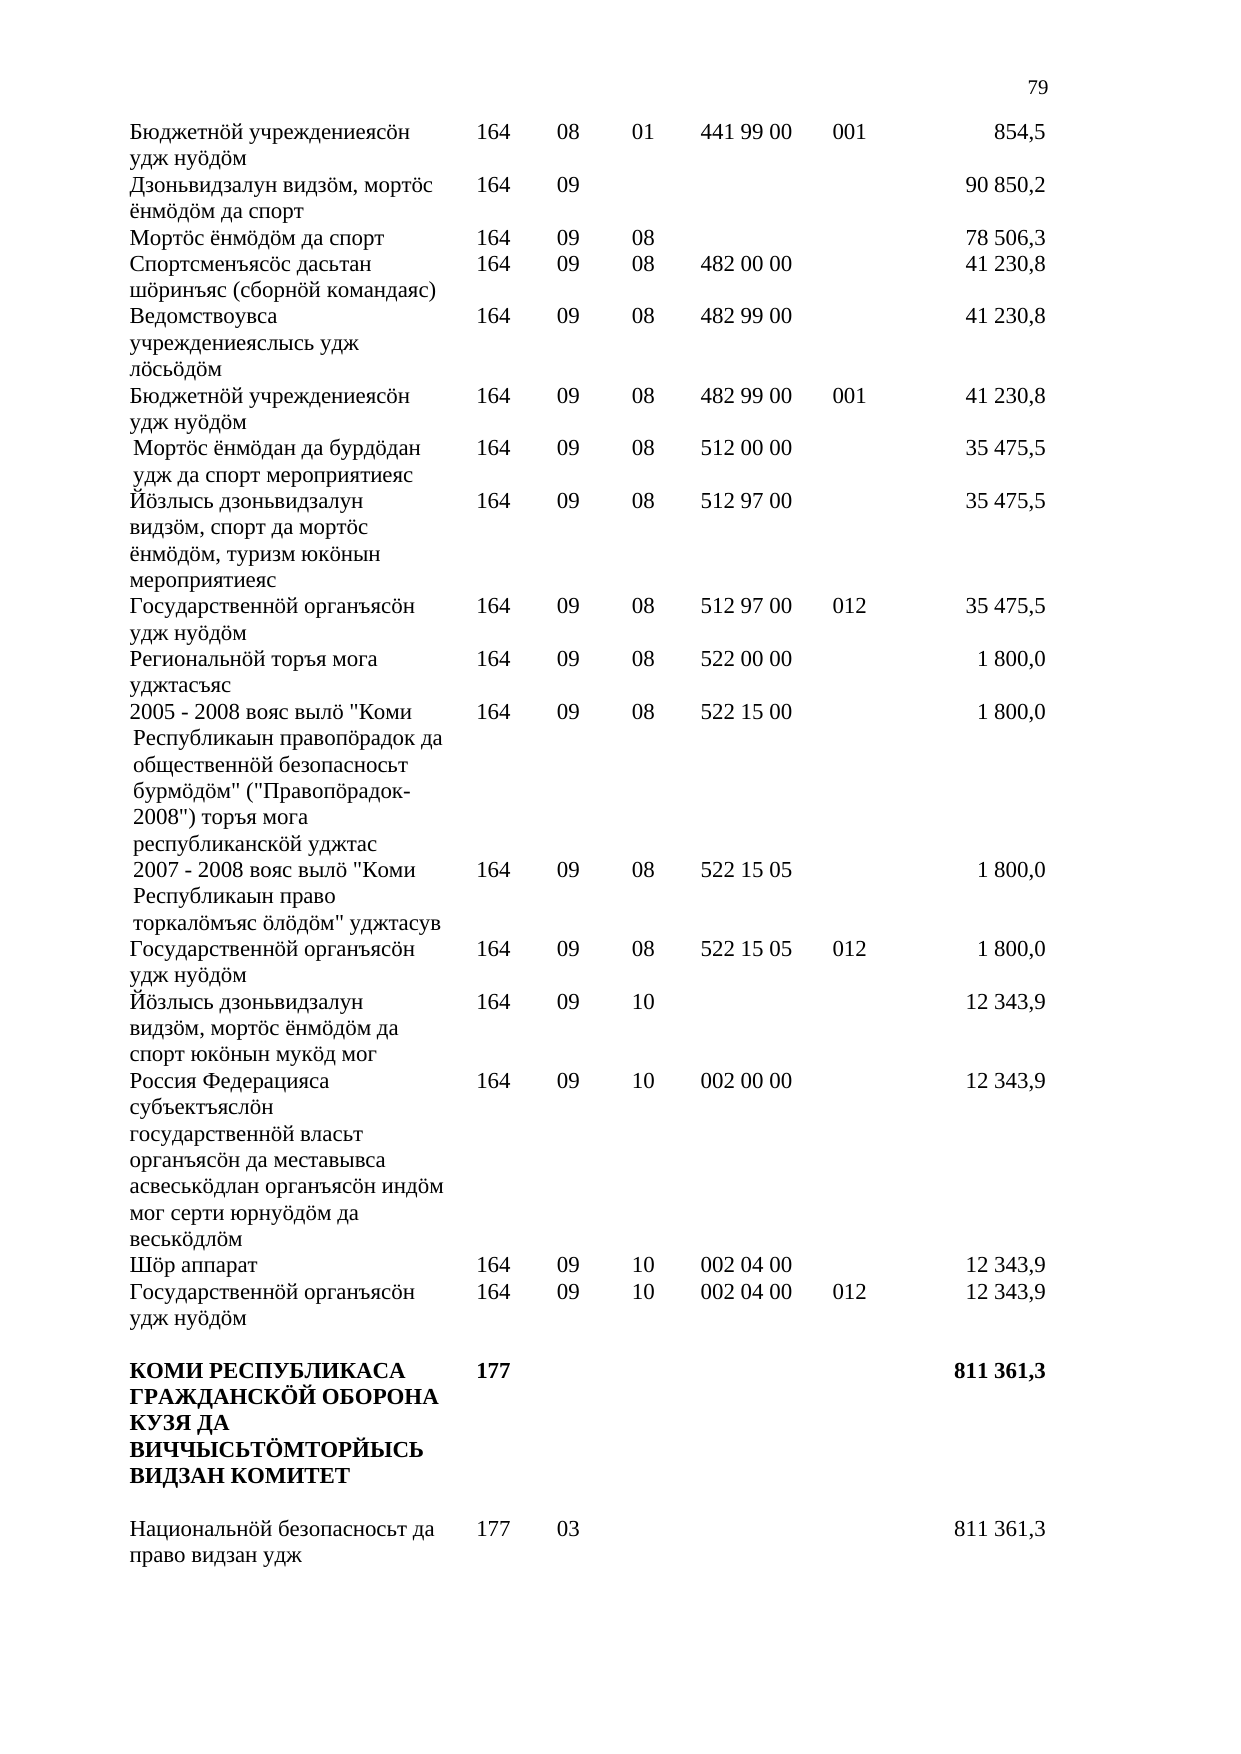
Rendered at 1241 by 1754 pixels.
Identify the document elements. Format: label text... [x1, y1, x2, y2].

table_cell Государственнöй органъясöн удж нуöдöм [118, 593, 456, 645]
table_cell 164 [456, 171, 531, 223]
table_cell КОМИ РЕСПУБЛИКАСА ГРАЖДАНСКÖЙ ОБОРОНА КУЗЯ ДА ВИЧЧЫСЬТÖМТОРЙЫСЬ ВИДЗАН КОМИТЕТ [118, 1357, 456, 1515]
table_cell 09 [531, 224, 606, 250]
table_cell [1057, 1515, 1113, 1594]
table_cell 1 800,0 [887, 698, 1057, 856]
table_cell 811 361,3 [887, 1515, 1057, 1594]
table_cell 01 [606, 118, 681, 171]
table_cell 1 800,0 [887, 856, 1057, 935]
table_cell [681, 988, 812, 1067]
table_cell 164 [456, 593, 531, 645]
table_cell [1057, 171, 1113, 223]
table_cell 177 [456, 1515, 531, 1594]
table_cell 482 99 00 [681, 382, 812, 434]
table_cell [1057, 1251, 1113, 1278]
table_cell 164 [456, 935, 531, 988]
table_cell [118, 1330, 456, 1357]
table_cell 08 [606, 935, 681, 988]
table_cell 09 [531, 935, 606, 988]
table_cell [1057, 1330, 1113, 1357]
table_cell 08 [606, 645, 681, 698]
table_cell 522 00 00 [681, 645, 812, 698]
table_cell Государственнöй органъясöн удж нуöдöм [118, 1278, 456, 1330]
table_cell [606, 171, 681, 223]
table_cell 854,5 [887, 118, 1057, 171]
table_cell [1057, 645, 1113, 698]
table_cell 482 00 00 [681, 250, 812, 303]
table_cell 164 [456, 698, 531, 856]
table_cell 002 00 00 [681, 1067, 812, 1251]
table_cell 03 [531, 1515, 606, 1594]
table_cell 012 [812, 935, 887, 988]
table_cell [812, 698, 887, 856]
table_cell 08 [606, 487, 681, 592]
table_cell 522 15 00 [681, 698, 812, 856]
table_cell [812, 171, 887, 223]
table_cell 177 [456, 1357, 531, 1515]
table_cell 08 [606, 303, 681, 382]
table_cell 1 800,0 [887, 935, 1057, 988]
table_cell 35 475,5 [887, 434, 1057, 487]
table_cell [681, 1330, 812, 1357]
table_cell 002 04 00 [681, 1278, 812, 1330]
table_cell Ведомствоувса учреждениеяслысь удж лöсьöдöм [118, 303, 456, 382]
table_cell Спортсменъясöс дасьтан шöринъяс (сборнöй командаяс) [118, 250, 456, 303]
table_cell [606, 1330, 681, 1357]
table_cell 08 [531, 118, 606, 171]
table_cell 08 [606, 250, 681, 303]
table_cell [812, 988, 887, 1067]
table_cell [1057, 935, 1113, 988]
table_cell 512 00 00 [681, 434, 812, 487]
table_cell [1057, 698, 1113, 856]
table_cell [812, 1357, 887, 1515]
table_cell Мортöс ёнмöдан да бурдöдан удж да спорт мероприятиеяс [118, 434, 456, 487]
table_cell 08 [606, 593, 681, 645]
table_cell [812, 224, 887, 250]
table_cell [812, 250, 887, 303]
table_cell 09 [531, 988, 606, 1067]
table_cell 09 [531, 303, 606, 382]
table_cell [1057, 382, 1113, 434]
table_cell 441 99 00 [681, 118, 812, 171]
table_cell 41 230,8 [887, 250, 1057, 303]
table_cell Дзоньвидзалун видзöм, мортöс ёнмöдöм да спорт [118, 171, 456, 223]
table_cell 10 [606, 988, 681, 1067]
table_cell [1057, 434, 1113, 487]
table_cell 164 [456, 303, 531, 382]
table_cell 522 15 05 [681, 856, 812, 935]
table_cell 09 [531, 698, 606, 856]
table_cell 09 [531, 382, 606, 434]
table_cell [1057, 1357, 1113, 1515]
table_cell 78 506,3 [887, 224, 1057, 250]
table_cell 09 [531, 593, 606, 645]
table_cell 1 800,0 [887, 645, 1057, 698]
table_cell 08 [606, 224, 681, 250]
table_cell 2007 - 2008 вояс вылö "Коми Республикаын право торкалöмъяс öлöдöм" уджтасув [118, 856, 456, 935]
table_cell [606, 1515, 681, 1594]
table_cell [531, 1330, 606, 1357]
table_cell 002 04 00 [681, 1251, 812, 1278]
table_cell 164 [456, 856, 531, 935]
table_cell Бюджетнöй учреждениеясöн удж нуöдöм [118, 118, 456, 171]
table_cell 09 [531, 487, 606, 592]
table_cell 164 [456, 382, 531, 434]
table_cell 09 [531, 171, 606, 223]
table_cell [1057, 487, 1113, 592]
table_cell 08 [606, 698, 681, 856]
table_cell [812, 1515, 887, 1594]
table_cell 10 [606, 1067, 681, 1251]
table_cell 482 99 00 [681, 303, 812, 382]
table_cell [1057, 224, 1113, 250]
table_cell 10 [606, 1251, 681, 1278]
table_cell 164 [456, 1251, 531, 1278]
table_cell 08 [606, 434, 681, 487]
table_cell 90 850,2 [887, 171, 1057, 223]
table_cell [1057, 1067, 1113, 1251]
table_cell Йöзлысь дзоньвидзалун видзöм, мортöс ёнмöдöм да спорт юкöнын мукöд мог [118, 988, 456, 1067]
table_cell Шöр аппарат [118, 1251, 456, 1278]
table_cell 164 [456, 1067, 531, 1251]
table_cell [681, 224, 812, 250]
table_cell 512 97 00 [681, 487, 812, 592]
table_cell [606, 1357, 681, 1515]
table_cell [531, 1357, 606, 1515]
table_cell [1057, 856, 1113, 935]
table_cell 41 230,8 [887, 303, 1057, 382]
table_cell 09 [531, 1067, 606, 1251]
table_cell [812, 856, 887, 935]
table_cell 2005 - 2008 вояс вылö "Коми Республикаын правопöрадок да общественнöй безопасносьт бурмöдöм" ("Правопöрадок-2008") торъя мога республиканскöй уджтас [118, 698, 456, 856]
table_cell [1057, 250, 1113, 303]
table_cell [812, 645, 887, 698]
table_cell 512 97 00 [681, 593, 812, 645]
table_cell [1057, 1278, 1113, 1330]
table_cell 164 [456, 988, 531, 1067]
table_cell 12 343,9 [887, 1278, 1057, 1330]
table_cell 09 [531, 434, 606, 487]
table_cell 001 [812, 382, 887, 434]
table_cell 09 [531, 1251, 606, 1278]
table_cell 10 [606, 1278, 681, 1330]
table_cell Россия Федерацияса субъектъяслöн государственнöй власьт органъясöн да меставывса асвеськöдлан органъясöн индöм мог серти юрнуöдöм да веськöдлöм [118, 1067, 456, 1251]
table_cell 08 [606, 382, 681, 434]
table_cell 08 [606, 856, 681, 935]
table_cell 12 343,9 [887, 1067, 1057, 1251]
table_cell 12 343,9 [887, 988, 1057, 1067]
table_cell [812, 1067, 887, 1251]
table_cell 35 475,5 [887, 487, 1057, 592]
table_cell [681, 171, 812, 223]
table_cell [887, 1330, 1057, 1357]
table_cell [1057, 988, 1113, 1067]
table_cell [812, 434, 887, 487]
table_cell 164 [456, 645, 531, 698]
table_cell 09 [531, 250, 606, 303]
table_cell 164 [456, 118, 531, 171]
table_cell [1057, 118, 1113, 171]
table_cell [456, 1330, 531, 1357]
table_cell Йöзлысь дзоньвидзалун видзöм, спорт да мортöс ёнмöдöм, туризм юкöнын мероприятиеяс [118, 487, 456, 592]
table_cell Национальнöй безопасносьт да право видзан удж [118, 1515, 456, 1594]
table_cell 164 [456, 487, 531, 592]
table_cell 09 [531, 1278, 606, 1330]
table_cell 811 361,3 [887, 1357, 1057, 1515]
table_cell Мортöс ёнмöдöм да спорт [118, 224, 456, 250]
table_cell 09 [531, 856, 606, 935]
table_cell [681, 1515, 812, 1594]
table_cell 012 [812, 593, 887, 645]
table_cell Бюджетнöй учреждениеясöн удж нуöдöм [118, 382, 456, 434]
table_cell [812, 487, 887, 592]
table_cell 012 [812, 1278, 887, 1330]
table_cell [812, 1330, 887, 1357]
table_cell 001 [812, 118, 887, 171]
table_cell 164 [456, 434, 531, 487]
table_cell [681, 1357, 812, 1515]
table_cell 12 343,9 [887, 1251, 1057, 1278]
table_cell 41 230,8 [887, 382, 1057, 434]
table_cell 522 15 05 [681, 935, 812, 988]
table_cell Региональнöй торъя мога уджтасъяс [118, 645, 456, 698]
table_cell 164 [456, 250, 531, 303]
table_cell [1057, 303, 1113, 382]
table_cell 35 475,5 [887, 593, 1057, 645]
table_cell 164 [456, 224, 531, 250]
table_cell 09 [531, 645, 606, 698]
table_cell [1057, 593, 1113, 645]
table_cell [812, 303, 887, 382]
table_cell Государственнöй органъясöн удж нуöдöм [118, 935, 456, 988]
table_cell [812, 1251, 887, 1278]
table_cell 164 [456, 1278, 531, 1330]
